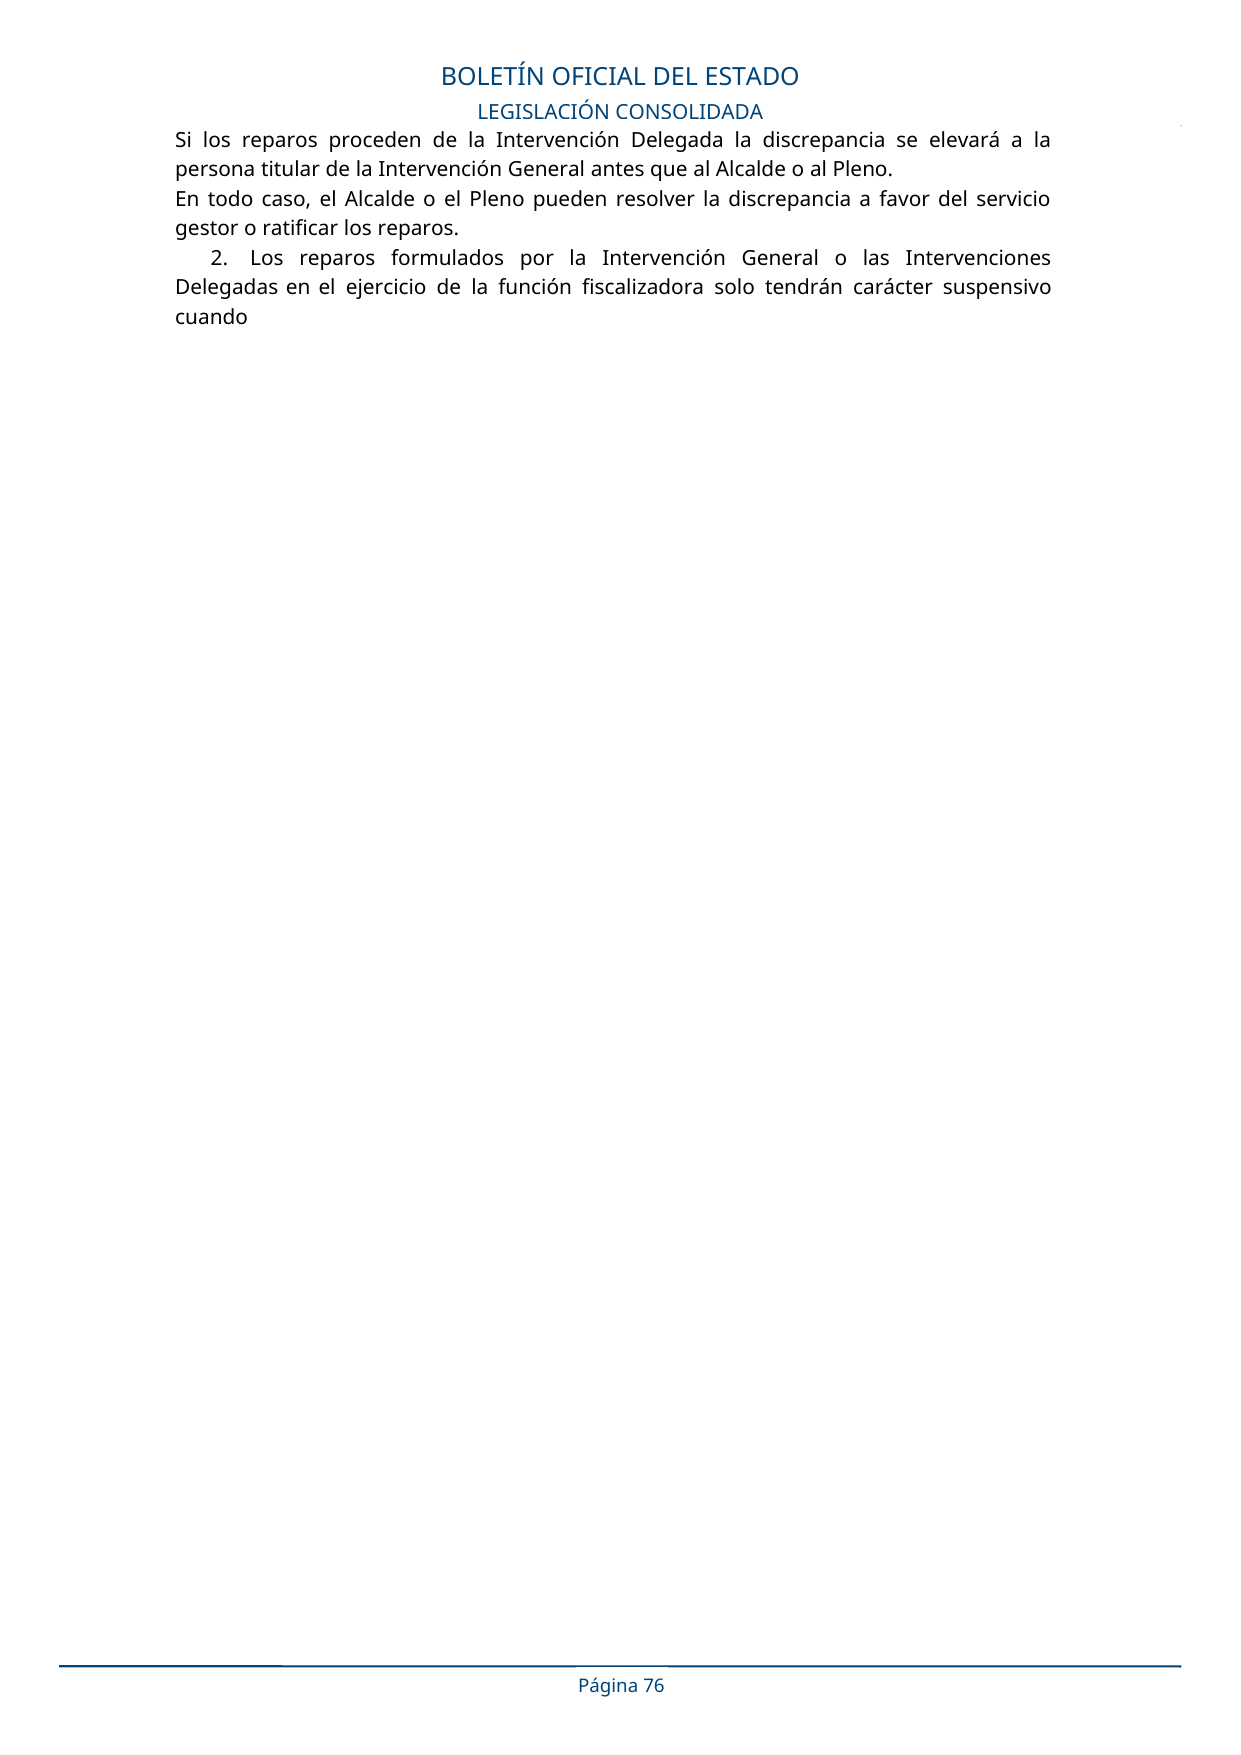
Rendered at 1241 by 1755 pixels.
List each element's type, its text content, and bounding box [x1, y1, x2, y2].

list Los reparos formulados por la Intervención General o las Intervenciones Delegadas en el ejercicio de la función fiscalizadora solo tendrán carácter suspensivo cuando [175, 243, 1052, 330]
text Si los reparos proceden de la Intervención Delegada la discrepancia se elevará a la persona titular de la Intervención General antes que al Alcalde o al Pleno. [175, 125, 1052, 183]
text En todo caso, el Alcalde o el Pleno pueden resolver la discrepancia a favor del servicio gestor o ratificar los reparos. [175, 184, 1052, 242]
